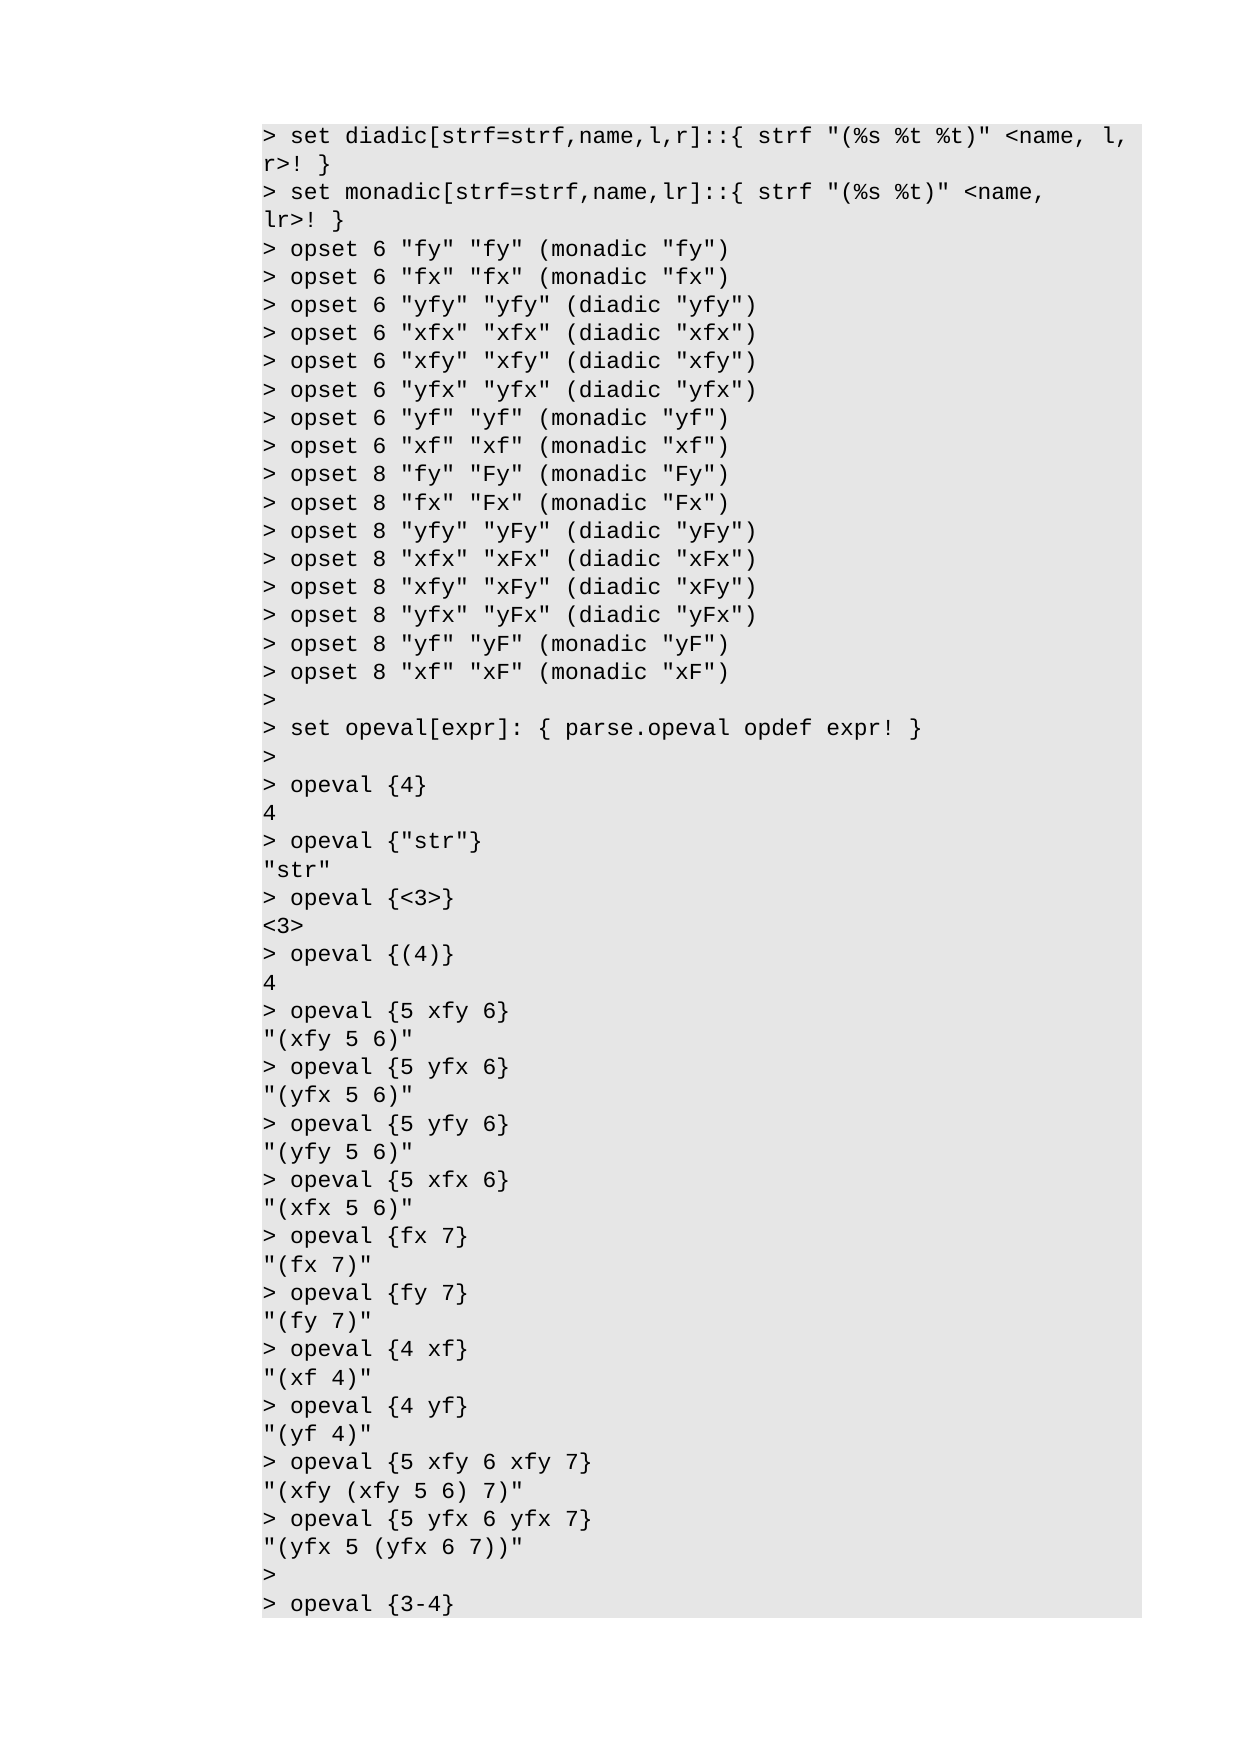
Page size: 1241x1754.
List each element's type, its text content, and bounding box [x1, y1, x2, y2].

table_cell > set diadic[strf=strf,name,l,r]::{ strf "(%s %t %t)" <name, l, r>! } > set monadic[strf=strf,name,lr]::{ strf "(%s %t)" <name, lr>! } > opset 6 "fy" "fy" (monadic "fy") > opset 6 "fx" "fx" (monadic "fx") > opset 6 "yfy" "yfy" (diadic "yfy") > opset 6 "xfx" "xfx" (diadic "xfx") > opset 6 "xfy" "xfy" (diadic "xfy") > opset 6 "yfx" "yfx" (diadic "yfx") > opset 6 "yf" "yf" (monadic "yf") > opset 6 "xf" "xf" (monadic "xf") > opset 8 "fy" "Fy" (monadic "Fy") > opset 8 "fx" "Fx" (monadic "Fx") > opset 8 "yfy" "yFy" (diadic "yFy") > opset 8 "xfx" "xFx" (diadic "xFx") > opset 8 "xfy" "xFy" (diadic "xFy") > opset 8 "yfx" "yFx" (diadic "yFx") > opset 8 "yf" "yF" (monadic "yF") > opset 8 "xf" "xF" (monadic "xF") > > set opeval[expr]: { parse.opeval opdef expr! } > > opeval {4} 4 > opeval {"str"} "str" > opeval {<3>} <3> > opeval {(4)} 4 > opeval {5 xfy 6} "(xfy 5 6)" > opeval {5 yfx 6} "(yfx 5 6)" > opeval {5 yfy 6} "(yfy 5 6)" > opeval {5 xfx 6} "(xfx 5 6)" > opeval {fx 7} "(fx 7)" > opeval {fy 7} "(fy 7)" > opeval {4 xf} "(xf 4)" > opeval {4 yf} "(yf 4)" > opeval {5 xfy 6 xfy 7} "(xfy (xfy 5 6) 7)" > opeval {5 yfx 6 yfx 7} "(yfx 5 (yfx 6 7))" > > opeval {3-4} [260, 118, 1145, 1629]
table_cell [89, 118, 259, 1629]
